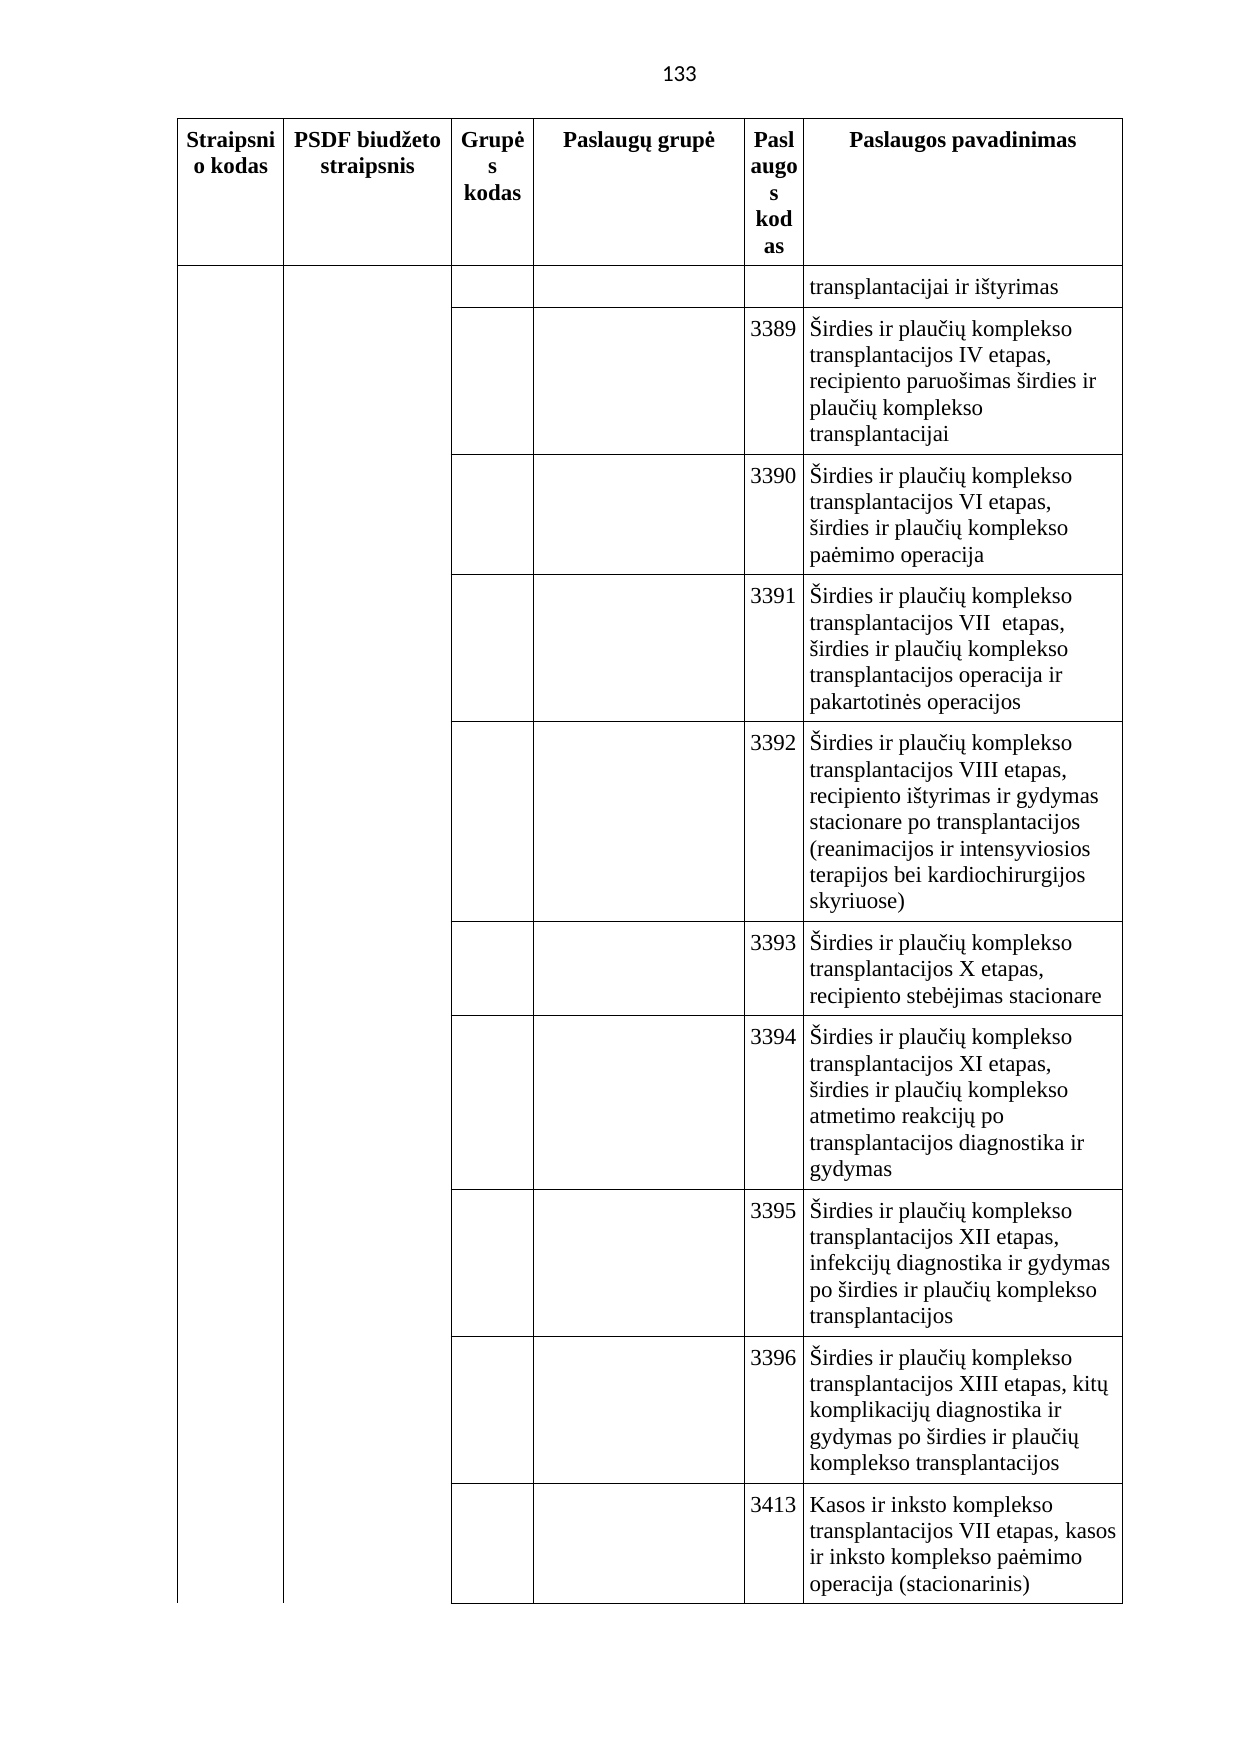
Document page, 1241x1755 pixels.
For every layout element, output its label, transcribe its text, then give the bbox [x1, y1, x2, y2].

table_header Paslaugos kodas [745, 119, 803, 265]
table_cell [452, 1016, 533, 1188]
table_cell [284, 1336, 451, 1482]
table_cell [284, 574, 451, 721]
table_header PSDF biudžeto straipsnis [284, 119, 451, 265]
table_cell [452, 1190, 533, 1336]
table_cell [534, 455, 744, 574]
table_cell 3413 [745, 1484, 803, 1603]
table_cell [452, 1484, 533, 1603]
table_cell [452, 455, 533, 574]
table_cell Širdies ir plaučių komplekso transplantacijos IV etapas, recipiento paruošimas širdies ir plaučių komplekso transplantacijai [804, 308, 1122, 454]
table_cell 3391 [745, 575, 803, 721]
table_cell Širdies ir plaučių komplekso transplantacijos X etapas, recipiento stebėjimas stacionare [804, 922, 1122, 1015]
table_cell [178, 1483, 283, 1603]
table_cell [284, 721, 451, 921]
table_cell [452, 575, 533, 721]
table_cell [534, 1016, 744, 1188]
table_cell Širdies ir plaučių komplekso transplantacijos XII etapas, infekcijų diagnostika ir gydymas po širdies ir plaučių komplekso transplantacijos [804, 1190, 1122, 1336]
table_cell [178, 266, 283, 307]
table_cell [534, 1484, 744, 1603]
table_cell 3392 [745, 722, 803, 921]
table_cell Širdies ir plaučių komplekso transplantacijos XI etapas, širdies ir plaučių komplekso atmetimo reakcijų po transplantacijos diagnostika ir gydymas [804, 1016, 1122, 1188]
table_cell [284, 266, 451, 307]
table_cell [452, 722, 533, 921]
table_cell [452, 308, 533, 454]
table_cell 3394 [745, 1016, 803, 1188]
table_cell [534, 308, 744, 454]
table_cell [178, 454, 283, 574]
table_cell [452, 266, 533, 307]
table_cell [178, 574, 283, 721]
table_cell Kasos ir inksto komplekso transplantacijos VII etapas, kasos ir inksto komplekso paėmimo operacija (stacionarinis) [804, 1484, 1122, 1603]
table_header Straipsnio kodas [178, 119, 283, 265]
table_cell [534, 922, 744, 1015]
table_cell [178, 307, 283, 454]
table_cell [284, 307, 451, 454]
table_cell [284, 454, 451, 574]
table_cell 3396 [745, 1337, 803, 1482]
table_cell [178, 1189, 283, 1336]
table_cell Širdies ir plaučių komplekso transplantacijos VI etapas, širdies ir plaučių komplekso paėmimo operacija [804, 455, 1122, 574]
table_cell [178, 721, 283, 921]
table_cell Širdies ir plaučių komplekso transplantacijos VII etapas, širdies ir plaučių komplekso transplantacijos operacija ir pakartotinės operacijos [804, 575, 1122, 721]
table_cell 3390 [745, 455, 803, 574]
table_cell [284, 1483, 451, 1603]
table_header Paslaugos pavadinimas [804, 119, 1122, 265]
table_cell Širdies ir plaučių komplekso transplantacijos VIII etapas, recipiento ištyrimas ir gydymas stacionare po transplantacijos (reanimacijos ir intensyviosios terapijos bei kardiochirurgijos skyriuose) [804, 722, 1122, 921]
table_cell [284, 1189, 451, 1336]
table_cell [284, 921, 451, 1015]
table_cell [178, 921, 283, 1015]
table_cell [284, 1015, 451, 1188]
table_header Paslaugų grupė [534, 119, 744, 265]
table_header Grupės kodas [452, 119, 533, 265]
table_cell transplantacijai ir ištyrimas [804, 266, 1122, 307]
table_cell [452, 1337, 533, 1482]
table_cell 3395 [745, 1190, 803, 1336]
table_cell [534, 1190, 744, 1336]
table_cell 3393 [745, 922, 803, 1015]
table_cell [534, 266, 744, 307]
table_cell [178, 1015, 283, 1188]
table_cell [534, 575, 744, 721]
table_cell [452, 922, 533, 1015]
table_cell 3389 [745, 308, 803, 454]
table_cell [534, 1337, 744, 1482]
table_cell [534, 722, 744, 921]
table_cell [745, 266, 803, 307]
table_cell Širdies ir plaučių komplekso transplantacijos XIII etapas, kitų komplikacijų diagnostika ir gydymas po širdies ir plaučių komplekso transplantacijos [804, 1337, 1122, 1482]
table_cell [178, 1336, 283, 1482]
